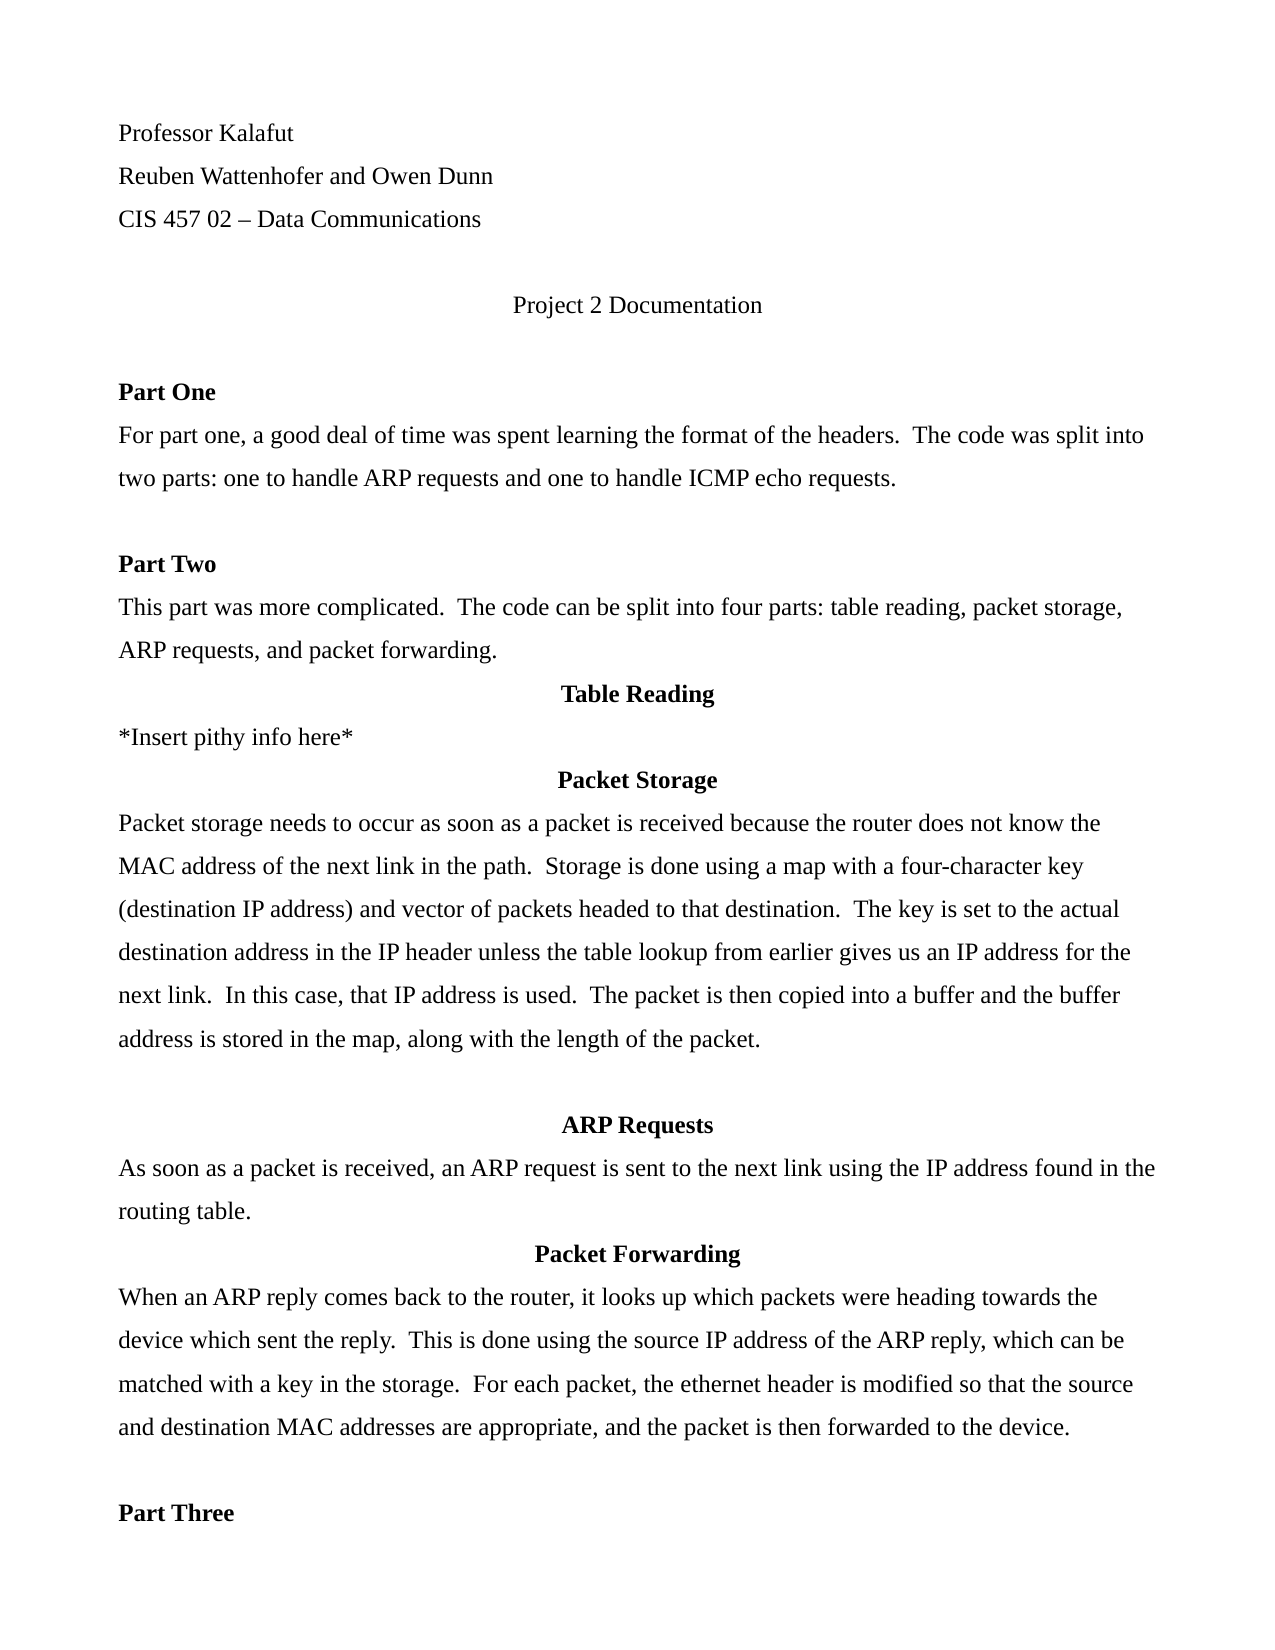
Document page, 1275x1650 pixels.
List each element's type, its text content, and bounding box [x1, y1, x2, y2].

text CIS 457 02 – Data Communications [118, 204, 1157, 233]
text Part Two [118, 549, 1157, 578]
text ARP Requests [118, 1110, 1157, 1139]
text Project 2 Documentation [118, 291, 1157, 319]
text Part One [118, 377, 1157, 406]
text This part was more complicated. The code can be split into four parts: table reading, packet storage, ARP requests, and packet forwarding. [118, 592, 1157, 664]
text When an ARP reply comes back to the router, it looks up which packets were heading towards the device which sent the reply. This is done using the source IP address of the ARP reply, which can be matched with a key in the storage. For each packet, the ethernet header is modified so that the source and destination MAC addresses are appropriate, and the packet is then forwarded to the device. [118, 1282, 1157, 1441]
text Reuben Wattenhofer and Owen Dunn [118, 161, 1157, 190]
text For part one, a good deal of time was spent learning the format of the headers. The code was split into two parts: one to handle ARP requests and one to handle ICMP echo requests. [118, 420, 1157, 492]
text Part Three [118, 1498, 1157, 1527]
text Table Reading [118, 679, 1157, 707]
text Packet Storage [118, 765, 1157, 794]
text As soon as a packet is received, an ARP request is sent to the next link using the IP address found in the routing table. [118, 1153, 1157, 1225]
text Packet storage needs to occur as soon as a packet is received because the router does not know the MAC address of the next link in the path. Storage is done using a map with a four-character key (destination IP address) and vector of packets headed to that destination. The key is set to the actual destination address in the IP header unless the table lookup from earlier gives us an IP address for the next link. In this case, that IP address is used. The packet is then copied into a buffer and the buffer address is stored in the map, along with the length of the packet. [118, 808, 1157, 1052]
text *Insert pithy info here* [118, 722, 1157, 751]
text Packet Forwarding [118, 1239, 1157, 1268]
text Professor Kalafut [118, 118, 1157, 147]
